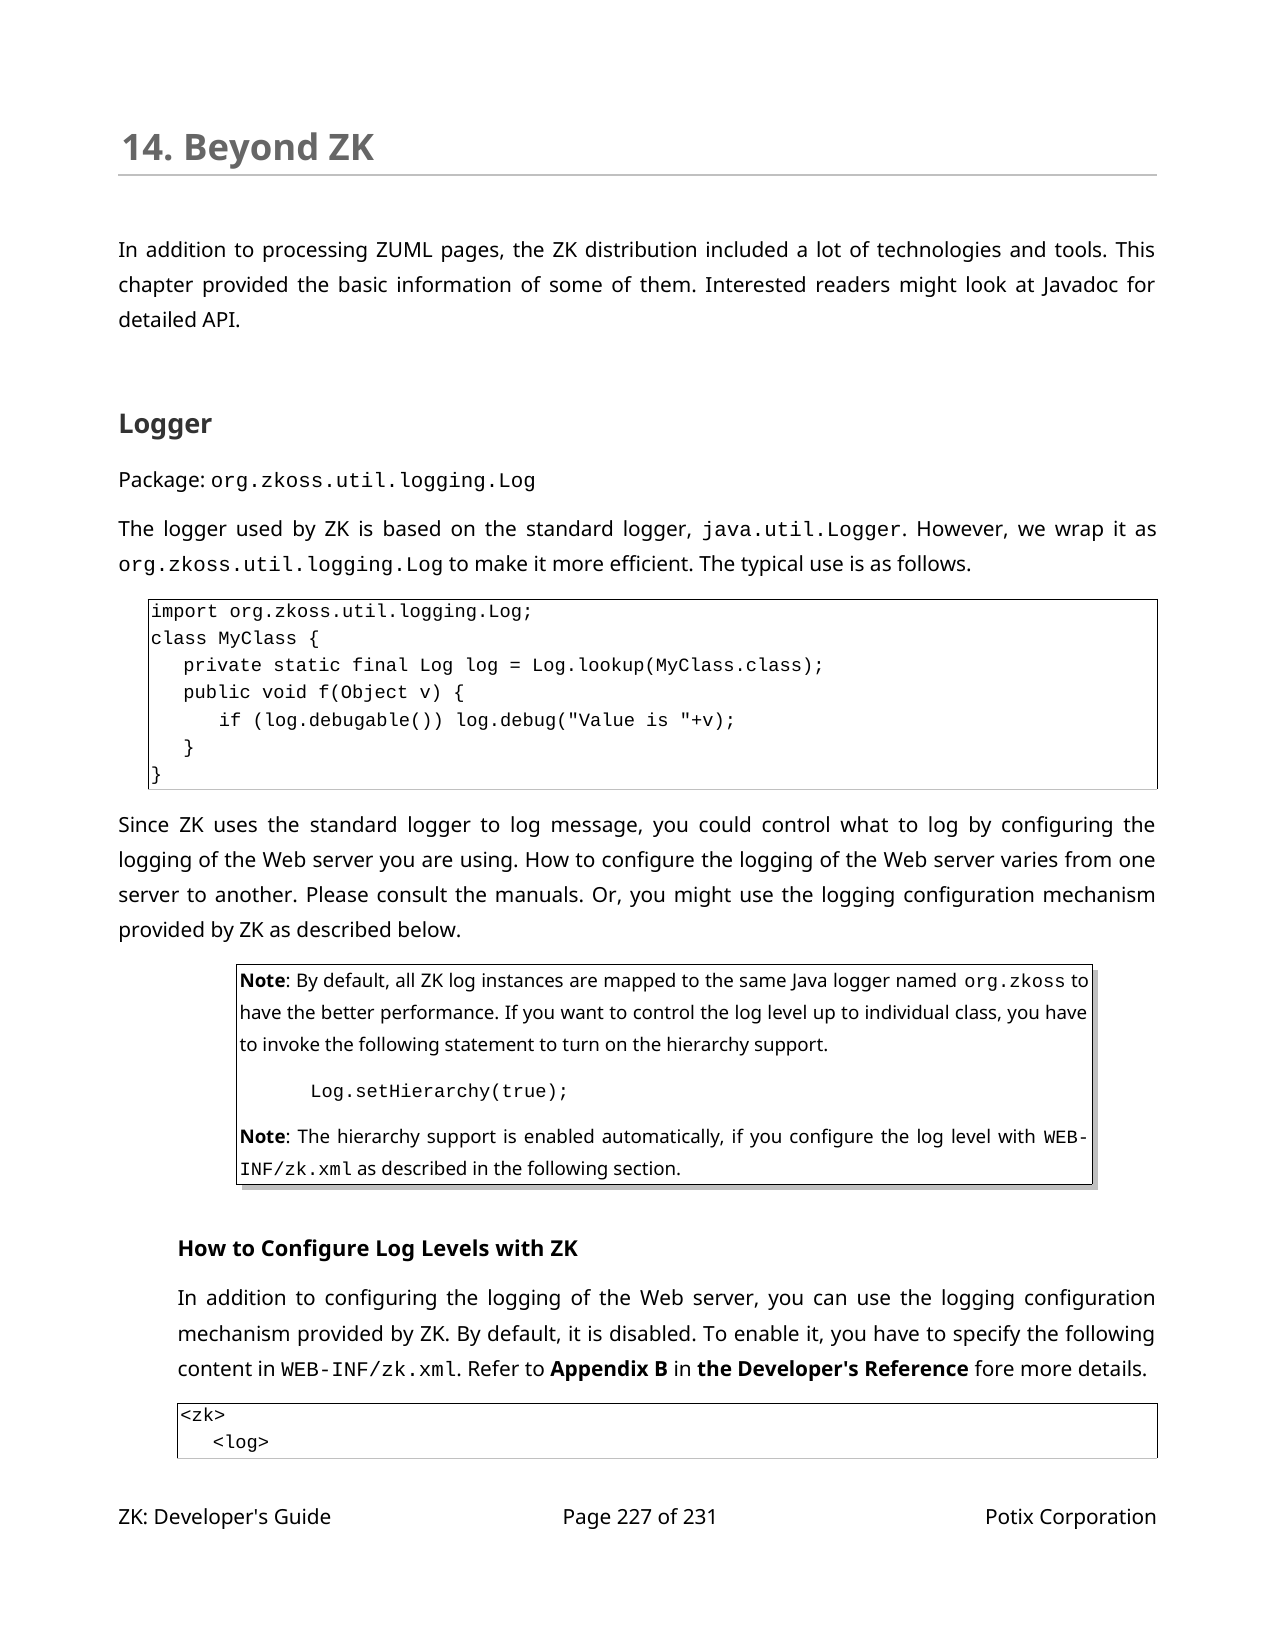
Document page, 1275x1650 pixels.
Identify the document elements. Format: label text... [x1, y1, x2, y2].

text Note: By default, all ZK log instances are mapped to the same Java logger named org.zkoss to have the better performance. If you want to control the log level up to individual class, you have to invoke the following statement to turn on the hierarchy support. [237, 965, 1092, 1057]
text } [149, 762, 1157, 789]
text class MyClass { [149, 626, 1157, 650]
text Since ZK uses the standard logger to log message, you could control what to log by configuring the logging of the Web server you are using. How to configure the logging of the Web server varies from one server to another. Please consult the manuals. Or, you might use the logging configuration mechanism provided by ZK as described below. [118, 810, 1157, 943]
text In addition to configuring the logging of the Web server, you can use the logging configuration mechanism provided by ZK. By default, it is disabled. To enable it, you have to specify the following content in WEB-INF/zk.xml. Refer to Appendix B in the Developer's Reference fore more details. [177, 1283, 1157, 1382]
subtitle Logger [118, 404, 1157, 441]
text Log.setHierarchy(true); [237, 1074, 1092, 1103]
subtitle How to Configure Log Levels with ZK [177, 1233, 1157, 1263]
text private static final Log log = Log.lookup(MyClass.class); [149, 653, 1157, 677]
text import org.zkoss.util.logging.Log; [149, 600, 1157, 623]
text <log> [178, 1430, 1157, 1458]
subtitle 14. Beyond ZK [118, 118, 1157, 174]
text if (log.debugable()) log.debug("Value is "+v); [149, 707, 1157, 732]
text public void f(Object v) { [149, 680, 1157, 704]
text The logger used by ZK is based on the standard logger, java.util.Logger. However, we wrap it as org.zkoss.util.logging.Log to make it more efficient. The typical use is as follows. [118, 514, 1157, 578]
text Package: org.zkoss.util.logging.Log [118, 465, 1157, 493]
text <zk> [178, 1404, 1157, 1427]
text In addition to processing ZUML pages, the ZK distribution included a lot of technologies and tools. This chapter provided the basic information of some of them. Interested readers might look at Javadoc for detailed API. [118, 235, 1157, 333]
text } [149, 734, 1157, 759]
text Note: The hierarchy support is enabled automatically, if you configure the log level with WEB-INF/zk.xml as described in the following section. [237, 1121, 1092, 1184]
